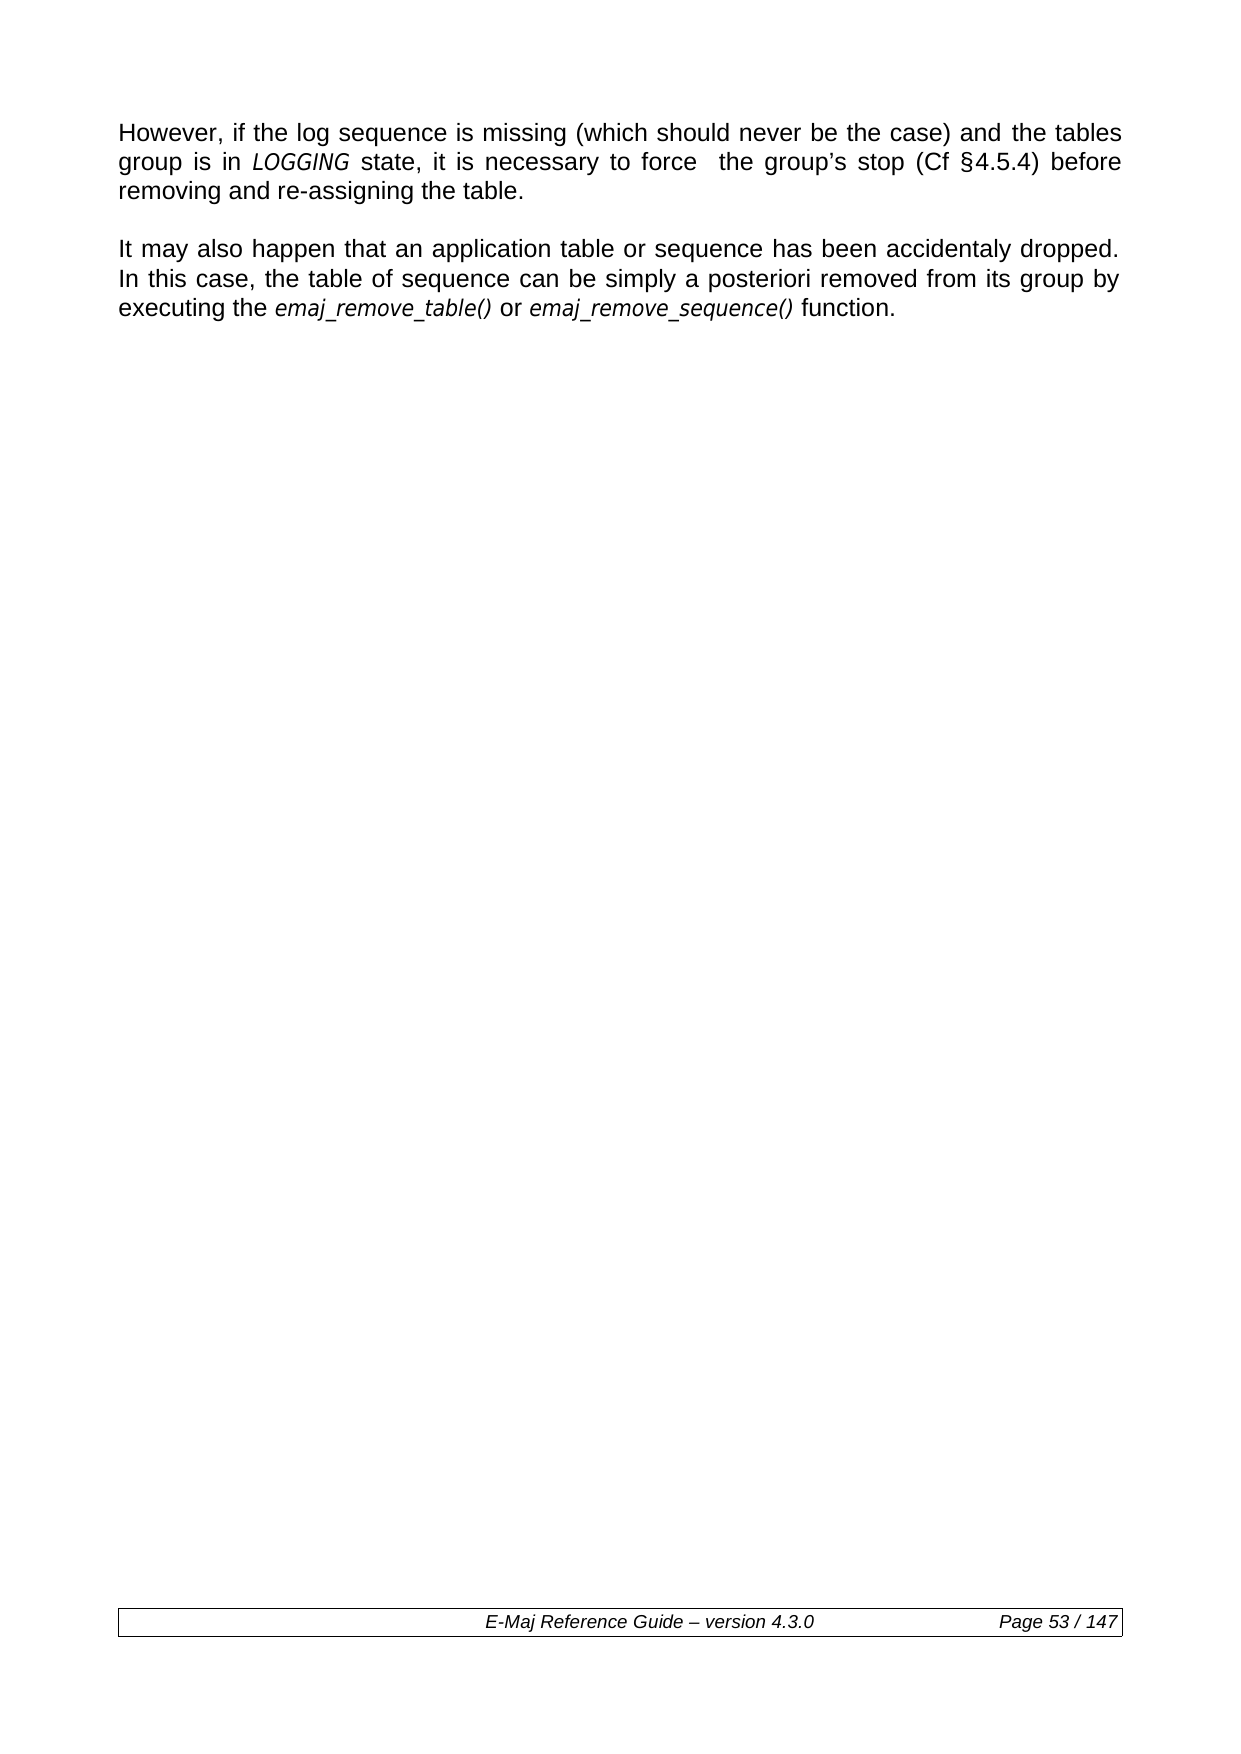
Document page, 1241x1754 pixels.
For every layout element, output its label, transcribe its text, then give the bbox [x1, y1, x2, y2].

text It may also happen that an application table or sequence has been accidentaly dropped. In this case, the table of sequence can be simply a posteriori removed from its group by executing the emaj_remove_table() or emaj_remove_sequence() function. [118, 234, 1122, 322]
text However, if the log sequence is missing (which should never be the case) and the tables group is in LOGGING state, it is necessary to force the group’s stop (Cf §4.5.4) before removing and re-assigning the table. [118, 118, 1122, 205]
